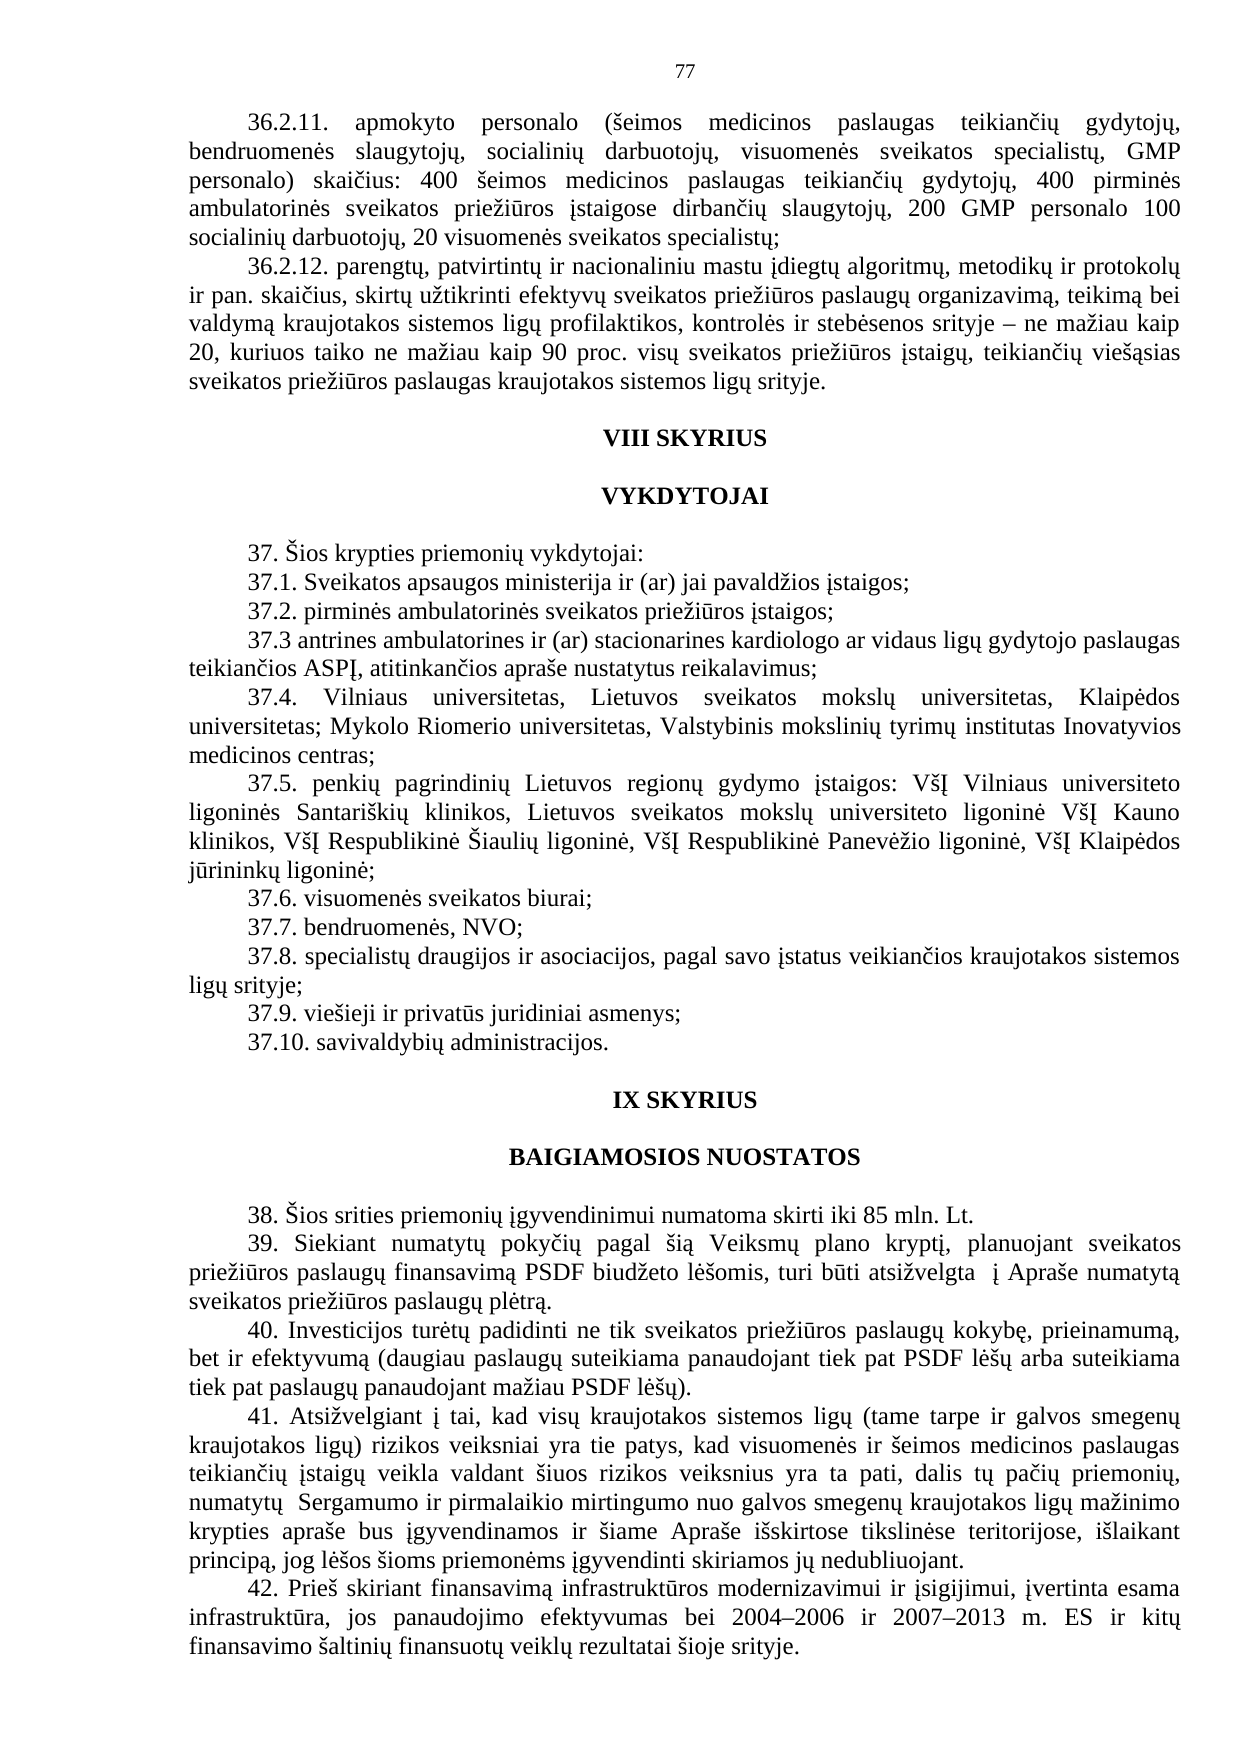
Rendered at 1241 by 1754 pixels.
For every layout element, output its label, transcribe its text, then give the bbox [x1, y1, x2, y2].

text 37. Šios krypties priemonių vykdytojai: [188, 538, 1181, 567]
text 37.8. specialistų draugijos ir asociacijos, pagal savo įstatus veikiančios kraujotakos sistemos ligų srityje; [188, 941, 1181, 998]
text 37.4. Vilniaus universitetas, Lietuvos sveikatos mokslų universitetas, Klaipėdos universitetas; Mykolo Riomerio universitetas, Valstybinis mokslinių tyrimų institutas Inovatyvios medicinos centras; [188, 682, 1181, 768]
text 41. Atsižvelgiant į tai, kad visų kraujotakos sistemos ligų (tame tarpe ir galvos smegenų kraujotakos ligų) rizikos veiksniai yra tie patys, kad visuomenės ir šeimos medicinos paslaugas teikiančių įstaigų veikla valdant šiuos rizikos veiksnius yra ta pati, dalis tų pačių priemonių, numatytų Sergamumo ir pirmalaikio mirtingumo nuo galvos smegenų kraujotakos ligų mažinimo krypties apraše bus įgyvendinamos ir šiame Apraše išskirtose tikslinėse teritorijose, išlaikant principą, jog lėšos šioms priemonėms įgyvendinti skiriamos jų nedubliuojant. [188, 1401, 1181, 1573]
text IX SKYRIUS [188, 1085, 1181, 1113]
text 39. Siekiant numatytų pokyčių pagal šią Veiksmų plano kryptį, planuojant sveikatos priežiūros paslaugų finansavimą PSDF biudžeto lėšomis, turi būti atsižvelgta į Apraše numatytą sveikatos priežiūros paslaugų plėtrą. [188, 1228, 1181, 1315]
text 36.2.12. parengtų, patvirtintų ir nacionaliniu mastu įdiegtų algoritmų, metodikų ir protokolų ir pan. skaičius, skirtų užtikrinti efektyvų sveikatos priežiūros paslaugų organizavimą, teikimą bei valdymą kraujotakos sistemos ligų profilaktikos, kontrolės ir stebėsenos srityje – ne mažiau kaip 20, kuriuos taiko ne mažiau kaip 90 proc. visų sveikatos priežiūros įstaigų, teikiančių viešąsias sveikatos priežiūros paslaugas kraujotakos sistemos ligų srityje. [188, 251, 1181, 395]
text 42. Prieš skiriant finansavimą infrastruktūros modernizavimui ir įsigijimui, įvertinta esama infrastruktūra, jos panaudojimo efektyvumas bei 2004–2006 ir 2007–2013 m. ES ir kitų finansavimo šaltinių finansuotų veiklų rezultatai šioje srityje. [188, 1573, 1181, 1660]
text 37.6. visuomenės sveikatos biurai; [188, 883, 1181, 912]
text VIII SKYRIUS [188, 423, 1181, 452]
text BAIGIAMOSIOS NUOSTATOS [188, 1142, 1181, 1171]
text 36.2.11. apmokyto personalo (šeimos medicinos paslaugas teikiančių gydytojų, bendruomenės slaugytojų, socialinių darbuotojų, visuomenės sveikatos specialistų, GMP personalo) skaičius: 400 šeimos medicinos paslaugas teikiančių gydytojų, 400 pirminės ambulatorinės sveikatos priežiūros įstaigose dirbančių slaugytojų, 200 GMP personalo 100 socialinių darbuotojų, 20 visuomenės sveikatos specialistų; [188, 107, 1181, 251]
text VYKDYTOJAI [188, 481, 1181, 510]
text 37.9. viešieji ir privatūs juridiniai asmenys; [188, 998, 1181, 1027]
text 37.5. penkių pagrindinių Lietuvos regionų gydymo įstaigos: VšĮ Vilniaus universiteto ligoninės Santariškių klinikos, Lietuvos sveikatos mokslų universiteto ligoninė VšĮ Kauno klinikos, VšĮ Respublikinė Šiaulių ligoninė, VšĮ Respublikinė Panevėžio ligoninė, VšĮ Klaipėdos jūrininkų ligoninė; [188, 768, 1181, 883]
text 40. Investicijos turėtų padidinti ne tik sveikatos priežiūros paslaugų kokybę, prieinamumą, bet ir efektyvumą (daugiau paslaugų suteikiama panaudojant tiek pat PSDF lėšų arba suteikiama tiek pat paslaugų panaudojant mažiau PSDF lėšų). [188, 1315, 1181, 1401]
text 37.7. bendruomenės, NVO; [188, 912, 1181, 941]
text 37.1. Sveikatos apsaugos ministerija ir (ar) jai pavaldžios įstaigos; [188, 567, 1181, 596]
text 37.2. pirminės ambulatorinės sveikatos priežiūros įstaigos; [188, 596, 1181, 625]
text 37.10. savivaldybių administracijos. [188, 1027, 1181, 1056]
text 38. Šios srities priemonių įgyvendinimui numatoma skirti iki 85 mln. Lt. [188, 1200, 1181, 1228]
text 37.3 antrines ambulatorines ir (ar) stacionarines kardiologo ar vidaus ligų gydytojo paslaugas teikiančios ASPĮ, atitinkančios apraše nustatytus reikalavimus; [188, 625, 1181, 682]
